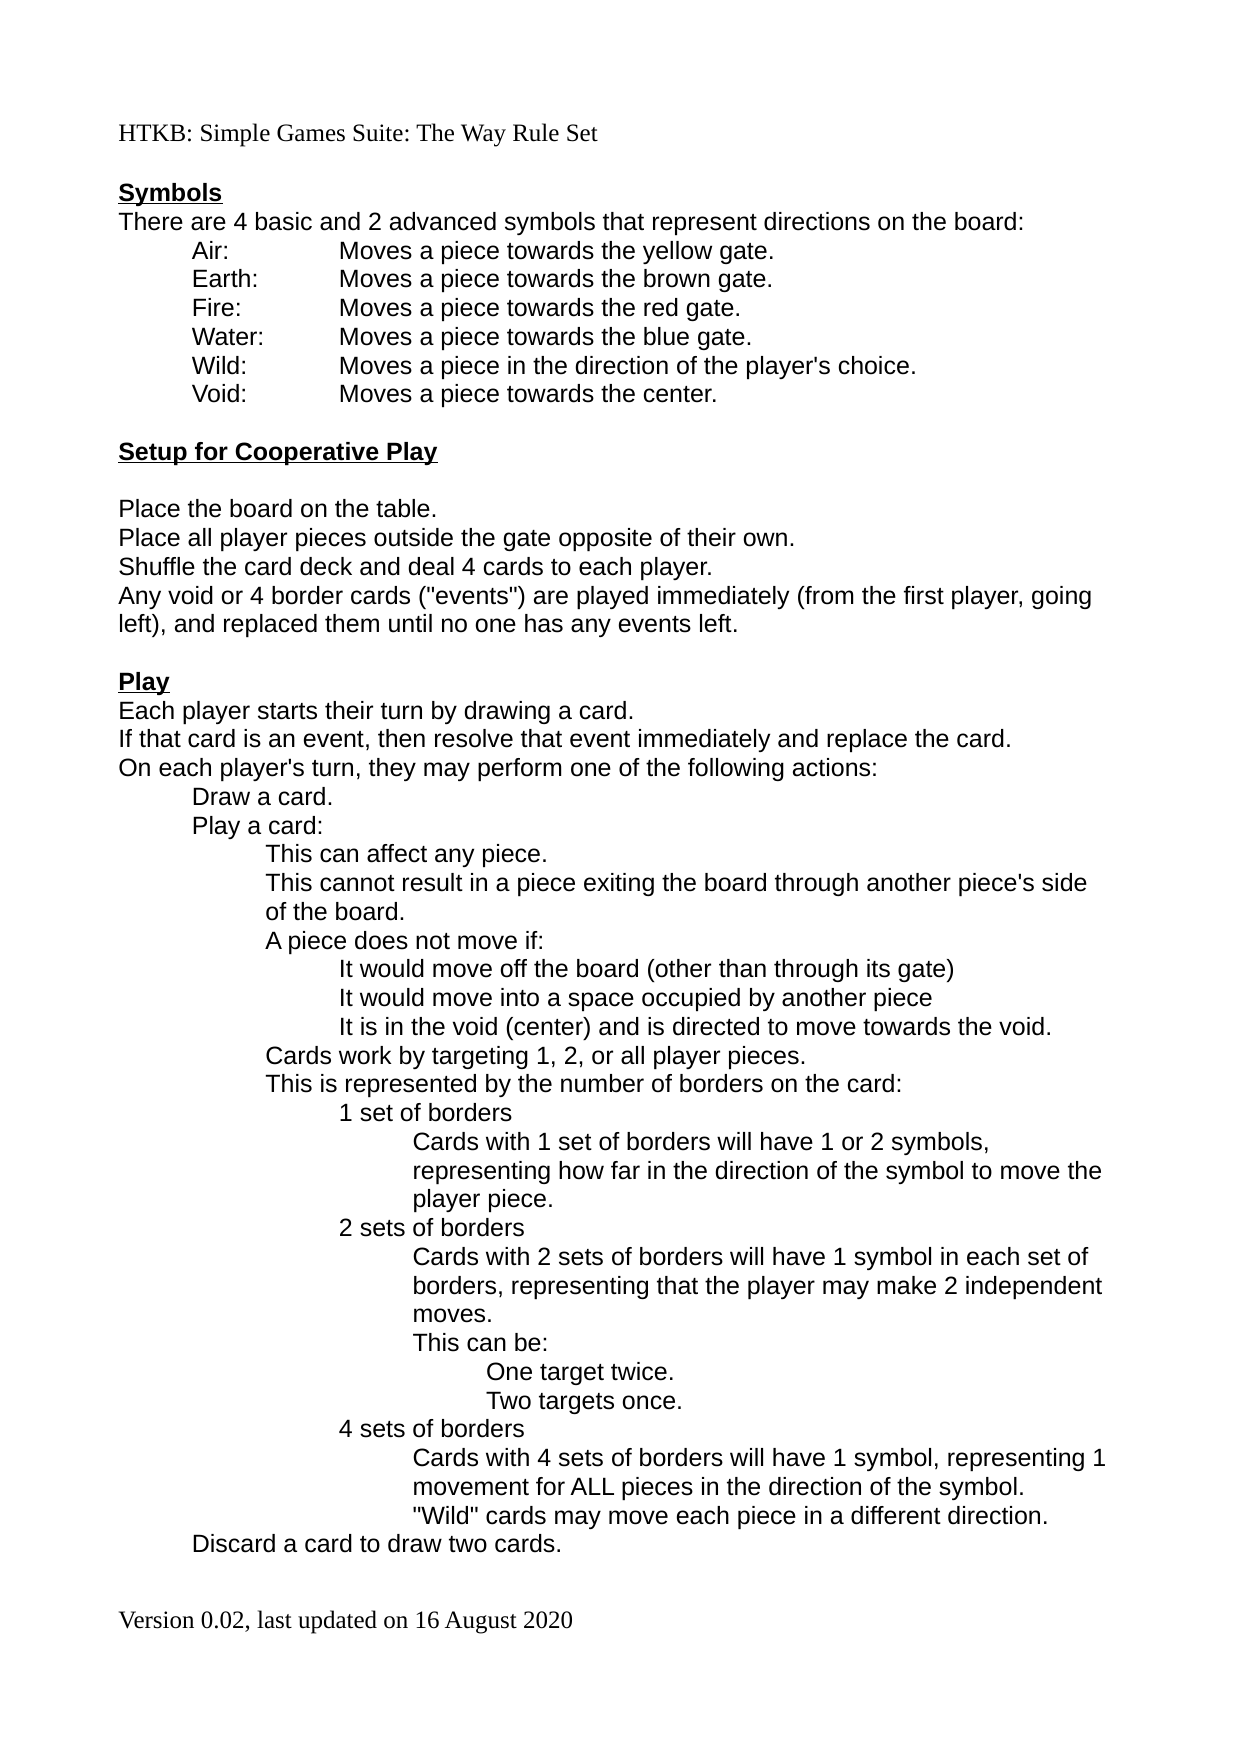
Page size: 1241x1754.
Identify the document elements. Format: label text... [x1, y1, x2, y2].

text On each player's turn, they may perform one of the following actions: [118, 753, 1122, 782]
text Draw a card. [118, 782, 1122, 811]
text Earth: Moves a piece towards the brown gate. [118, 264, 1122, 293]
text This is represented by the number of borders on the card: [118, 1069, 1122, 1098]
text If that card is an event, then resolve that event immediately and replace the card. [118, 724, 1122, 753]
text Place all player pieces outside the gate opposite of their own. [118, 523, 1122, 552]
text Place the board on the table. [118, 494, 1122, 523]
text Play a card: [118, 811, 1122, 839]
text Symbols [118, 178, 1122, 207]
text 2 sets of borders [118, 1213, 1122, 1242]
text Cards with 1 set of borders will have 1 or 2 symbols, representing how far in the direction of the symbol to move the player piece. [118, 1127, 1122, 1213]
text It would move into a space occupied by another piece [118, 983, 1122, 1012]
text A piece does not move if: [118, 926, 1122, 954]
text This can be: [118, 1328, 1122, 1357]
text Any void or 4 border cards ("events") are played immediately (from the first player, going left), and replaced them until no one has any events left. [118, 581, 1122, 638]
text Cards with 2 sets of borders will have 1 symbol in each set of borders, representing that the player may make 2 independent moves. [118, 1242, 1122, 1328]
text Fire: Moves a piece towards the red gate. [118, 293, 1122, 322]
text It is in the void (center) and is directed to move towards the void. [118, 1012, 1122, 1041]
text 1 set of borders [118, 1098, 1122, 1127]
text Setup for Cooperative Play [118, 437, 1122, 466]
text Water: Moves a piece towards the blue gate. [118, 322, 1122, 351]
text It would move off the board (other than through its gate) [118, 954, 1122, 983]
text Air: Moves a piece towards the yellow gate. [118, 236, 1122, 264]
text One target twice. [118, 1357, 1122, 1386]
text This cannot result in a piece exiting the board through another piece's side of the board. [118, 868, 1122, 926]
text Wild: Moves a piece in the direction of the player's choice. [118, 351, 1122, 379]
text Discard a card to draw two cards. [118, 1529, 1122, 1558]
text Two targets once. [118, 1386, 1122, 1414]
text Cards with 4 sets of borders will have 1 symbol, representing 1 movement for ALL pieces in the direction of the symbol. [118, 1443, 1122, 1501]
text Cards work by targeting 1, 2, or all player pieces. [118, 1041, 1122, 1069]
text Shuffle the card deck and deal 4 cards to each player. [118, 552, 1122, 581]
text This can affect any piece. [118, 839, 1122, 868]
text There are 4 basic and 2 advanced symbols that represent directions on the board: [118, 207, 1122, 236]
text Each player starts their turn by drawing a card. [118, 696, 1122, 724]
text Play [118, 667, 1122, 696]
text "Wild" cards may move each piece in a different direction. [118, 1501, 1122, 1529]
text 4 sets of borders [118, 1414, 1122, 1443]
text Void: Moves a piece towards the center. [118, 379, 1122, 408]
